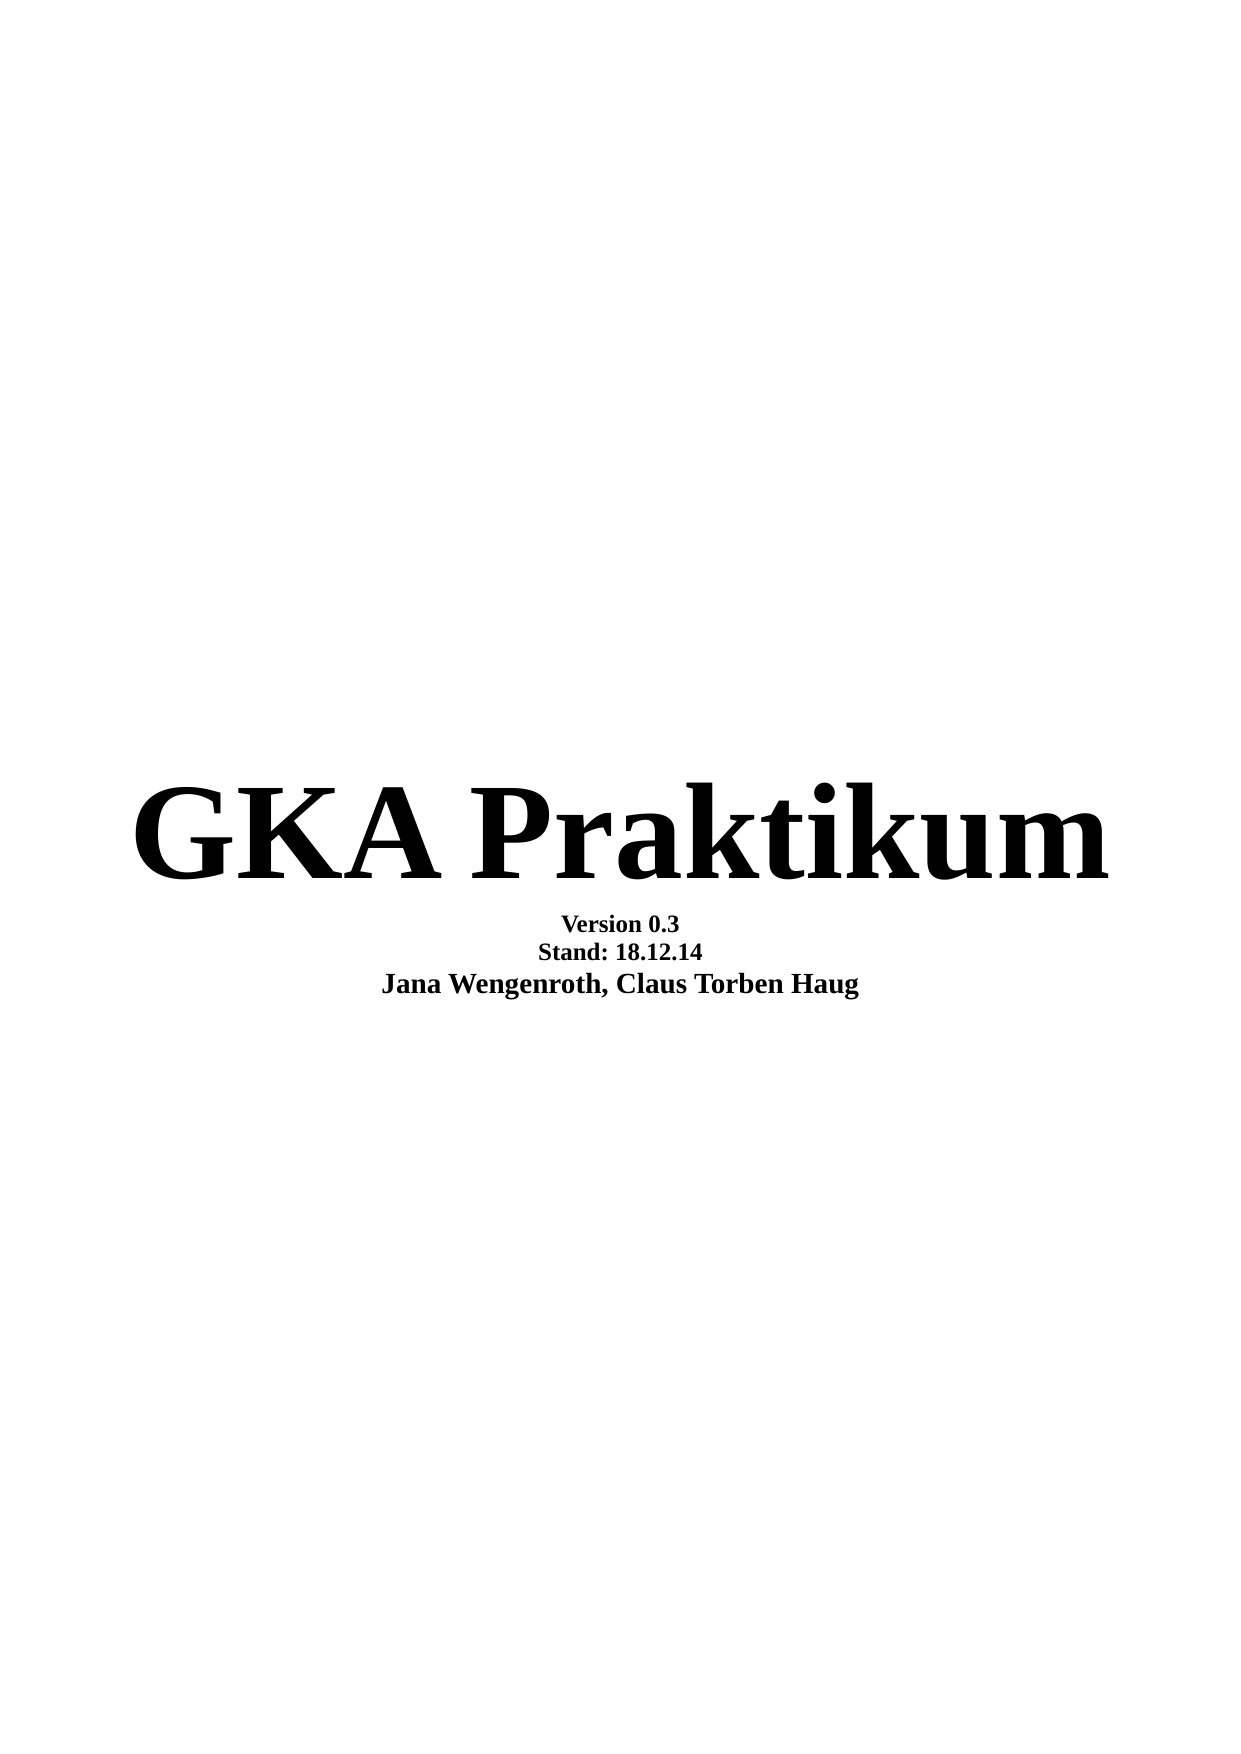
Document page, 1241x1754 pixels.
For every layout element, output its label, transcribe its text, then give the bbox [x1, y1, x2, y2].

text Version 0.3 [118, 909, 1122, 937]
text Jana Wengenroth, Claus Torben Haug [118, 966, 1122, 1000]
text Stand: 18.12.14 [118, 937, 1122, 966]
text GKA Praktikum [118, 751, 1122, 909]
